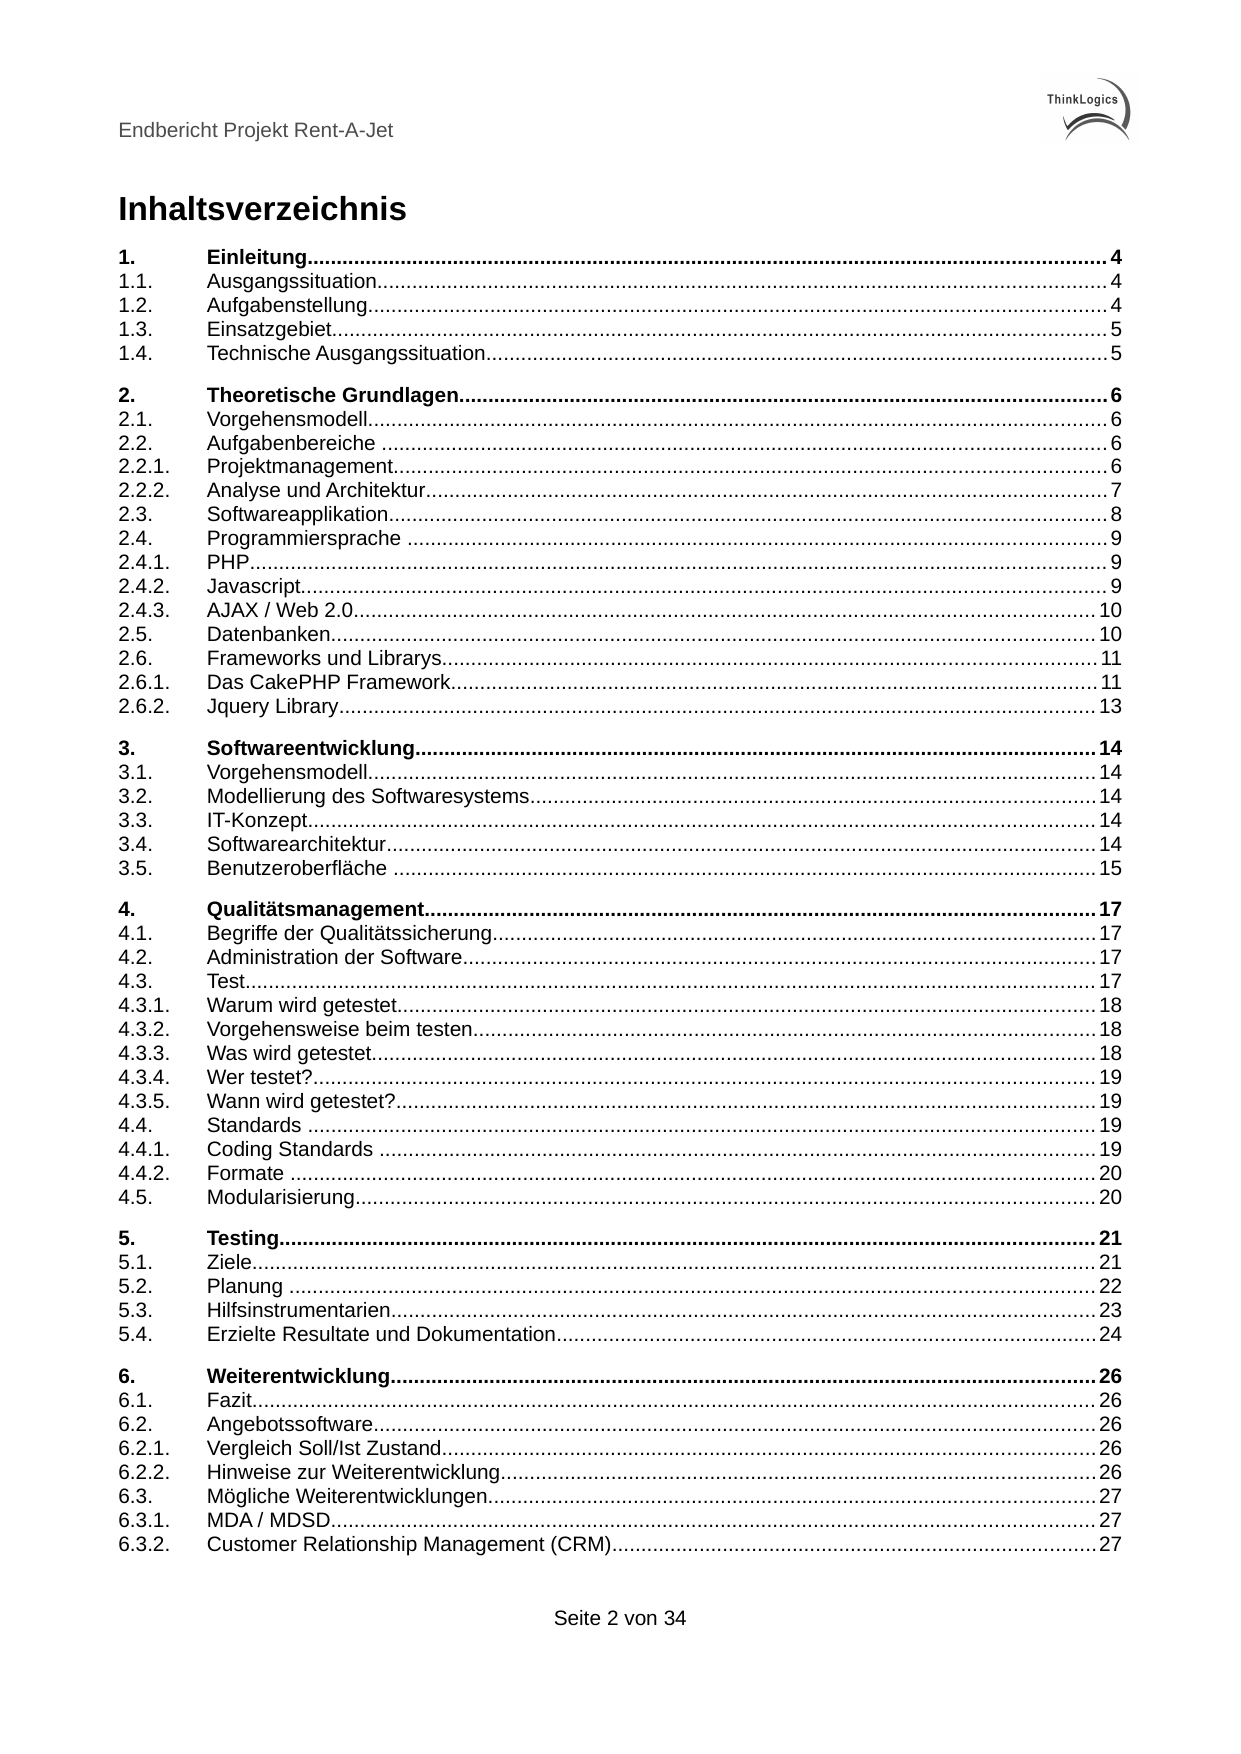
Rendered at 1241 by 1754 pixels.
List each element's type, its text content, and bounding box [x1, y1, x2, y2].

text 4. Qualitätsmanagement 17 [118, 897, 1122, 921]
subtitle Inhaltsverzeichnis [118, 189, 1122, 227]
text 3.4. Softwarearchitektur 14 [118, 831, 1122, 855]
text 6.1. Fazit 26 [118, 1388, 1122, 1412]
text 2.6.1. Das CakePHP Framework 11 [118, 670, 1122, 694]
text 4.4.1. Coding Standards 19 [118, 1137, 1122, 1161]
text 4.3.3. Was wird getestet 18 [118, 1041, 1122, 1065]
text 3.1. Vorgehensmodell 14 [118, 759, 1122, 783]
text 2.4.2. Javascript 9 [118, 574, 1122, 598]
text 2.6. Frameworks und Librarys 11 [118, 646, 1122, 670]
text 3.5. Benutzeroberfläche 15 [118, 855, 1122, 879]
text 2.2.2. Analyse und Architektur 7 [118, 478, 1122, 502]
text 4.3.4. Wer testet? 19 [118, 1065, 1122, 1089]
text 5. Testing 21 [118, 1226, 1122, 1250]
text 4.4.2. Formate 20 [118, 1161, 1122, 1184]
text 2.2.1. Projektmanagement 6 [118, 454, 1122, 478]
text 4.3. Test 17 [118, 969, 1122, 993]
text 4.2. Administration der Software 17 [118, 945, 1122, 969]
text 6.3. Mögliche Weiterentwicklungen 27 [118, 1483, 1122, 1507]
text 6.3.1. MDA / MDSD 27 [118, 1507, 1122, 1531]
text 3.3. IT-Konzept 14 [118, 807, 1122, 831]
text 4.1. Begriffe der Qualitätssicherung 17 [118, 921, 1122, 945]
text 2.2. Aufgabenbereiche 6 [118, 430, 1122, 454]
text 1.1. Ausgangssituation 4 [118, 269, 1122, 293]
text 6.2. Angebotssoftware 26 [118, 1412, 1122, 1436]
text 2.6.2. Jquery Library 13 [118, 694, 1122, 718]
text 6.2.1. Vergleich Soll/Ist Zustand 26 [118, 1436, 1122, 1459]
text 2.4.1. PHP 9 [118, 550, 1122, 574]
text 3. Softwareentwicklung 14 [118, 736, 1122, 759]
text 1.2. Aufgabenstellung 4 [118, 293, 1122, 317]
text 4.5. Modularisierung 20 [118, 1184, 1122, 1208]
text 2.3. Softwareapplikation 8 [118, 502, 1122, 526]
text 2.4.3. AJAX / Web 2.0 10 [118, 598, 1122, 622]
text 2.5. Datenbanken 10 [118, 622, 1122, 646]
text 5.1. Ziele 21 [118, 1250, 1122, 1274]
text 4.4. Standards 19 [118, 1113, 1122, 1137]
text 1. Einleitung 4 [118, 245, 1122, 269]
text 6.3.2. Customer Relationship Management (CRM) 27 [118, 1531, 1122, 1555]
text 5.4. Erzielte Resultate und Dokumentation 24 [118, 1322, 1122, 1346]
text 2.1. Vorgehensmodell 6 [118, 406, 1122, 430]
text 4.3.5. Wann wird getestet? 19 [118, 1089, 1122, 1113]
text 1.4. Technische Ausgangssituation 5 [118, 341, 1122, 365]
text 6. Weiterentwicklung 26 [118, 1364, 1122, 1388]
text 6.2.2. Hinweise zur Weiterentwicklung 26 [118, 1459, 1122, 1483]
text 4.3.1. Warum wird getestet 18 [118, 993, 1122, 1017]
text 4.3.2. Vorgehensweise beim testen 18 [118, 1017, 1122, 1041]
text 2. Theoretische Grundlagen 6 [118, 382, 1122, 406]
text 3.2. Modellierung des Softwaresystems 14 [118, 783, 1122, 807]
text 1.3. Einsatzgebiet 5 [118, 317, 1122, 341]
text 5.3. Hilfsinstrumentarien 23 [118, 1298, 1122, 1322]
text 2.4. Programmiersprache 9 [118, 526, 1122, 550]
text 5.2. Planung 22 [118, 1274, 1122, 1298]
